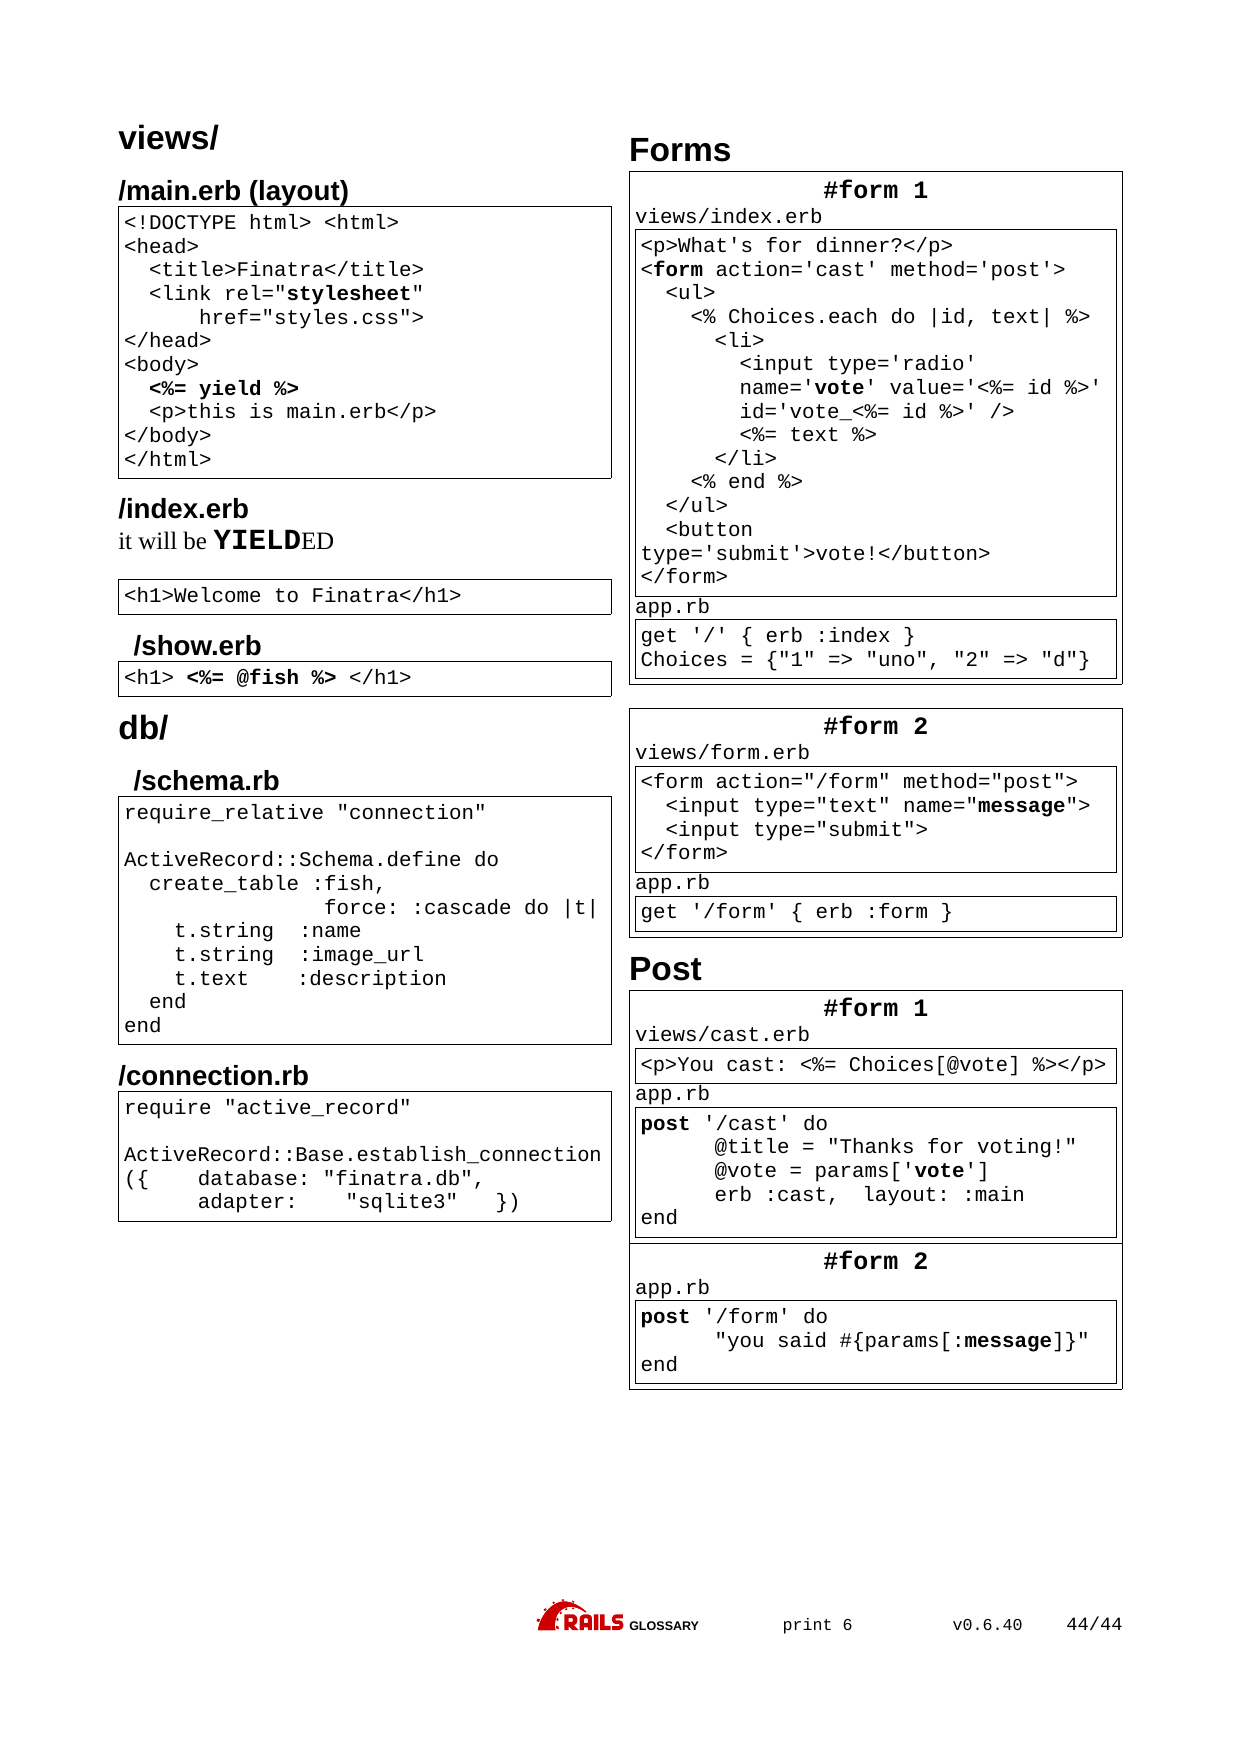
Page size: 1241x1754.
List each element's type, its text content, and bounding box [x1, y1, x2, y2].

subtitle /connection.rb [118, 1059, 611, 1091]
table_header require "active_record" ActiveRecord::Base.establish_connection({ database: "finatra.db", adapter: "sqlite3" }) [119, 1092, 611, 1221]
table_header <h1> <%= @fish %> </h1> [119, 662, 611, 696]
table_header #form 1 views/index.erb app.rb [630, 172, 1122, 684]
subtitle views/ [118, 118, 611, 157]
subtitle /main.erb (layout) [118, 174, 611, 206]
table_header post '/cast' do @title = "Thanks for voting!" @vote = params['vote'] erb :cast, layout: :main end [636, 1108, 1116, 1237]
subtitle Forms [629, 130, 1122, 168]
table_header #form 2 views/form.erb app.rb [630, 709, 1122, 937]
table_header get '/form' { erb :form } [636, 897, 1116, 931]
table_header require_relative "connection" ActiveRecord::Schema.define do create_table :fish, force: :cascade do |t| t.string :name t.string :image_url t.text :description end end [119, 797, 611, 1044]
table_header <p>What's for dinner?</p> <form action='cast' method='post'> <ul> <% Choices.each do |id, text| %> <li> <input type='radio' name='vote' value='<%= id %>' id='vote_<%= id %>' /> <%= text %> </li> <% end %> </ul> <button type='submit'>vote!</button> </form> [636, 230, 1116, 596]
table_header <h1>Welcome to Finatra</h1> [119, 580, 611, 614]
table_header <form action="/form" method="post"> <input type="text" name="message"> <input type="submit"> </form> [636, 767, 1116, 872]
table_header #form 1 views/cast.erb app.rb [630, 991, 1122, 1243]
table_header post '/form' do "you said #{params[:message]}" end [636, 1301, 1116, 1383]
subtitle /index.erb [118, 493, 611, 525]
table_header <!DOCTYPE html> <html> <head> <title>Finatra</title> <link rel="stylesheet" href="styles.css"> </head> <body> <%= yield %> <p>this is main.erb</p> </body> </html> [119, 207, 611, 478]
subtitle Post [629, 948, 1122, 987]
subtitle /show.erb [118, 629, 611, 661]
table_cell #form 2 app.rb [630, 1244, 1122, 1389]
table_header get '/' { erb :index } Choices = {"1" => "uno", "2" => "d"} [636, 620, 1116, 678]
subtitle db/ [118, 708, 611, 747]
table_header <p>You cast: <%= Choices[@vote] %></p> [636, 1049, 1116, 1083]
subtitle /schema.rb [118, 764, 611, 796]
text it will be YIELDED [118, 525, 611, 558]
